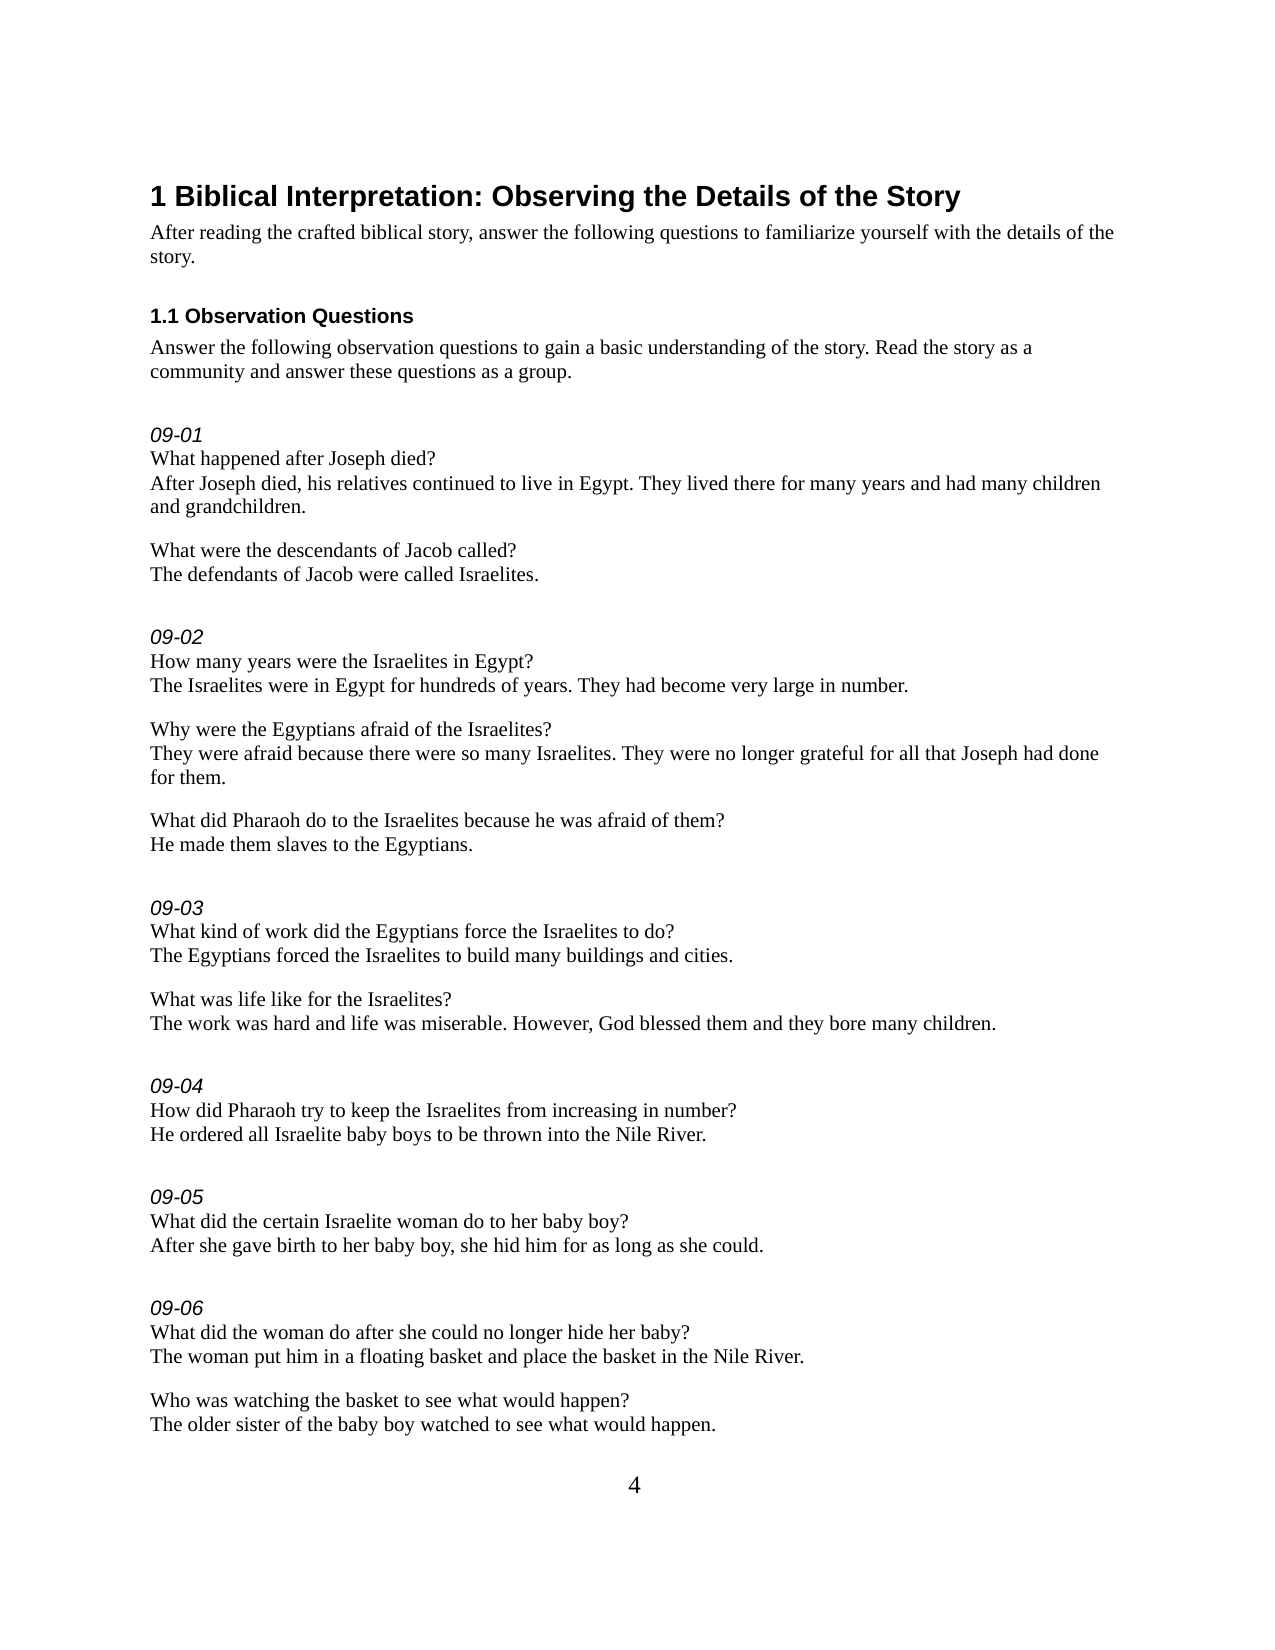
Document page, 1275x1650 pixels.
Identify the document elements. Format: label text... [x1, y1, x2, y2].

text What was life like for the Israelites? The work was hard and life was miserable. However, God blessed them and they bore many children. [150, 987, 1125, 1035]
text What happened after Joseph died? After Joseph died, his relatives continued to live in Egypt. They lived there for many years and had many children and grandchildren. [150, 446, 1125, 518]
subtitle 1.1 Observation Questions [150, 304, 1125, 328]
text What kind of work did the Egyptians force the Israelites to do? The Egyptians forced the Israelites to build many buildings and cities. [150, 919, 1125, 967]
text Who was watching the basket to see what would happen? The older sister of the baby boy watched to see what would happen. [150, 1388, 1125, 1436]
text What did the certain Israelite woman do to her baby boy? After she gave birth to her baby boy, she hid him for as long as she could. [150, 1209, 1125, 1257]
text What did the woman do after she could no longer hide her baby? The woman put him in a floating basket and place the basket in the Nile River. [150, 1320, 1125, 1368]
subtitle 09-02 [150, 625, 1125, 649]
subtitle 1 Biblical Interpretation: Observing the Details of the Story [150, 179, 1125, 212]
text Why were the Egyptians afraid of the Israelites? They were afraid because there were so many Israelites. They were no longer grateful for all that Joseph had done for them. [150, 717, 1125, 789]
subtitle 09-04 [150, 1074, 1125, 1098]
text What were the descendants of Jacob called? The defendants of Jacob were called Israelites. [150, 538, 1125, 586]
subtitle 09-01 [150, 422, 1125, 446]
text How many years were the Israelites in Egypt? The Israelites were in Egypt for hundreds of years. They had become very large in number. [150, 649, 1125, 697]
subtitle 09-03 [150, 895, 1125, 919]
text Answer the following observation questions to gain a basic understanding of the story. Read the story as a community and answer these questions as a group. [150, 335, 1125, 383]
text How did Pharaoh try to keep the Israelites from increasing in number? He ordered all Israelite baby boys to be thrown into the Nile River. [150, 1098, 1125, 1146]
text After reading the crafted biblical story, answer the following questions to familiarize yourself with the details of the story. [150, 220, 1125, 268]
subtitle 09-06 [150, 1296, 1125, 1320]
subtitle 09-05 [150, 1185, 1125, 1209]
text What did Pharaoh do to the Israelites because he was afraid of them? He made them slaves to the Egyptians. [150, 808, 1125, 856]
